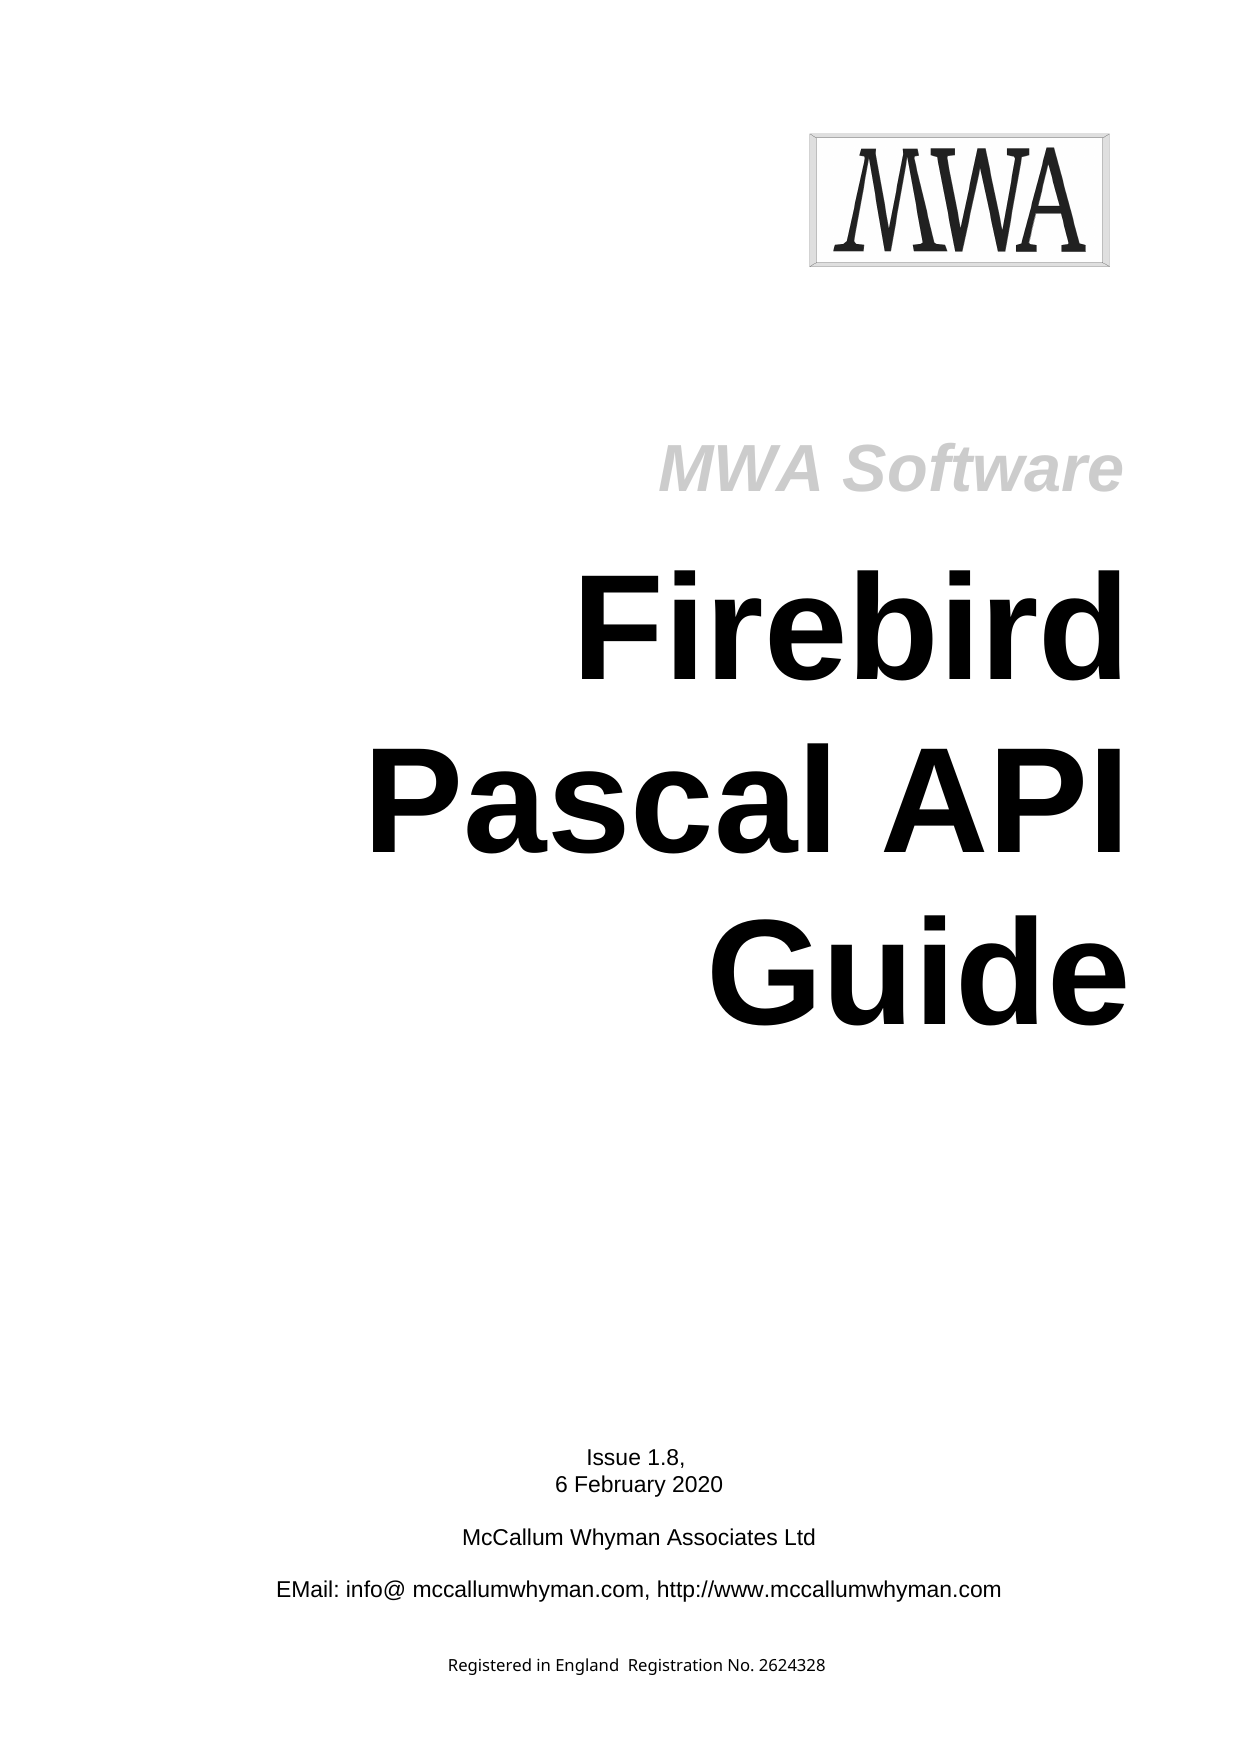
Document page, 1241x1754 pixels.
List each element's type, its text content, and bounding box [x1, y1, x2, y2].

text McCallum Whyman Associates Ltd [150, 1523, 1128, 1550]
text Issue 1.8, [150, 1444, 1128, 1471]
text MWA Software [230, 429, 1131, 505]
text 6 February 2020 [150, 1471, 1128, 1497]
text Firebird Pascal API Guide [155, 505, 1131, 1056]
text EMail: info@ mccallumwhyman.com, http://www.mccallumwhyman.com [150, 1576, 1128, 1602]
